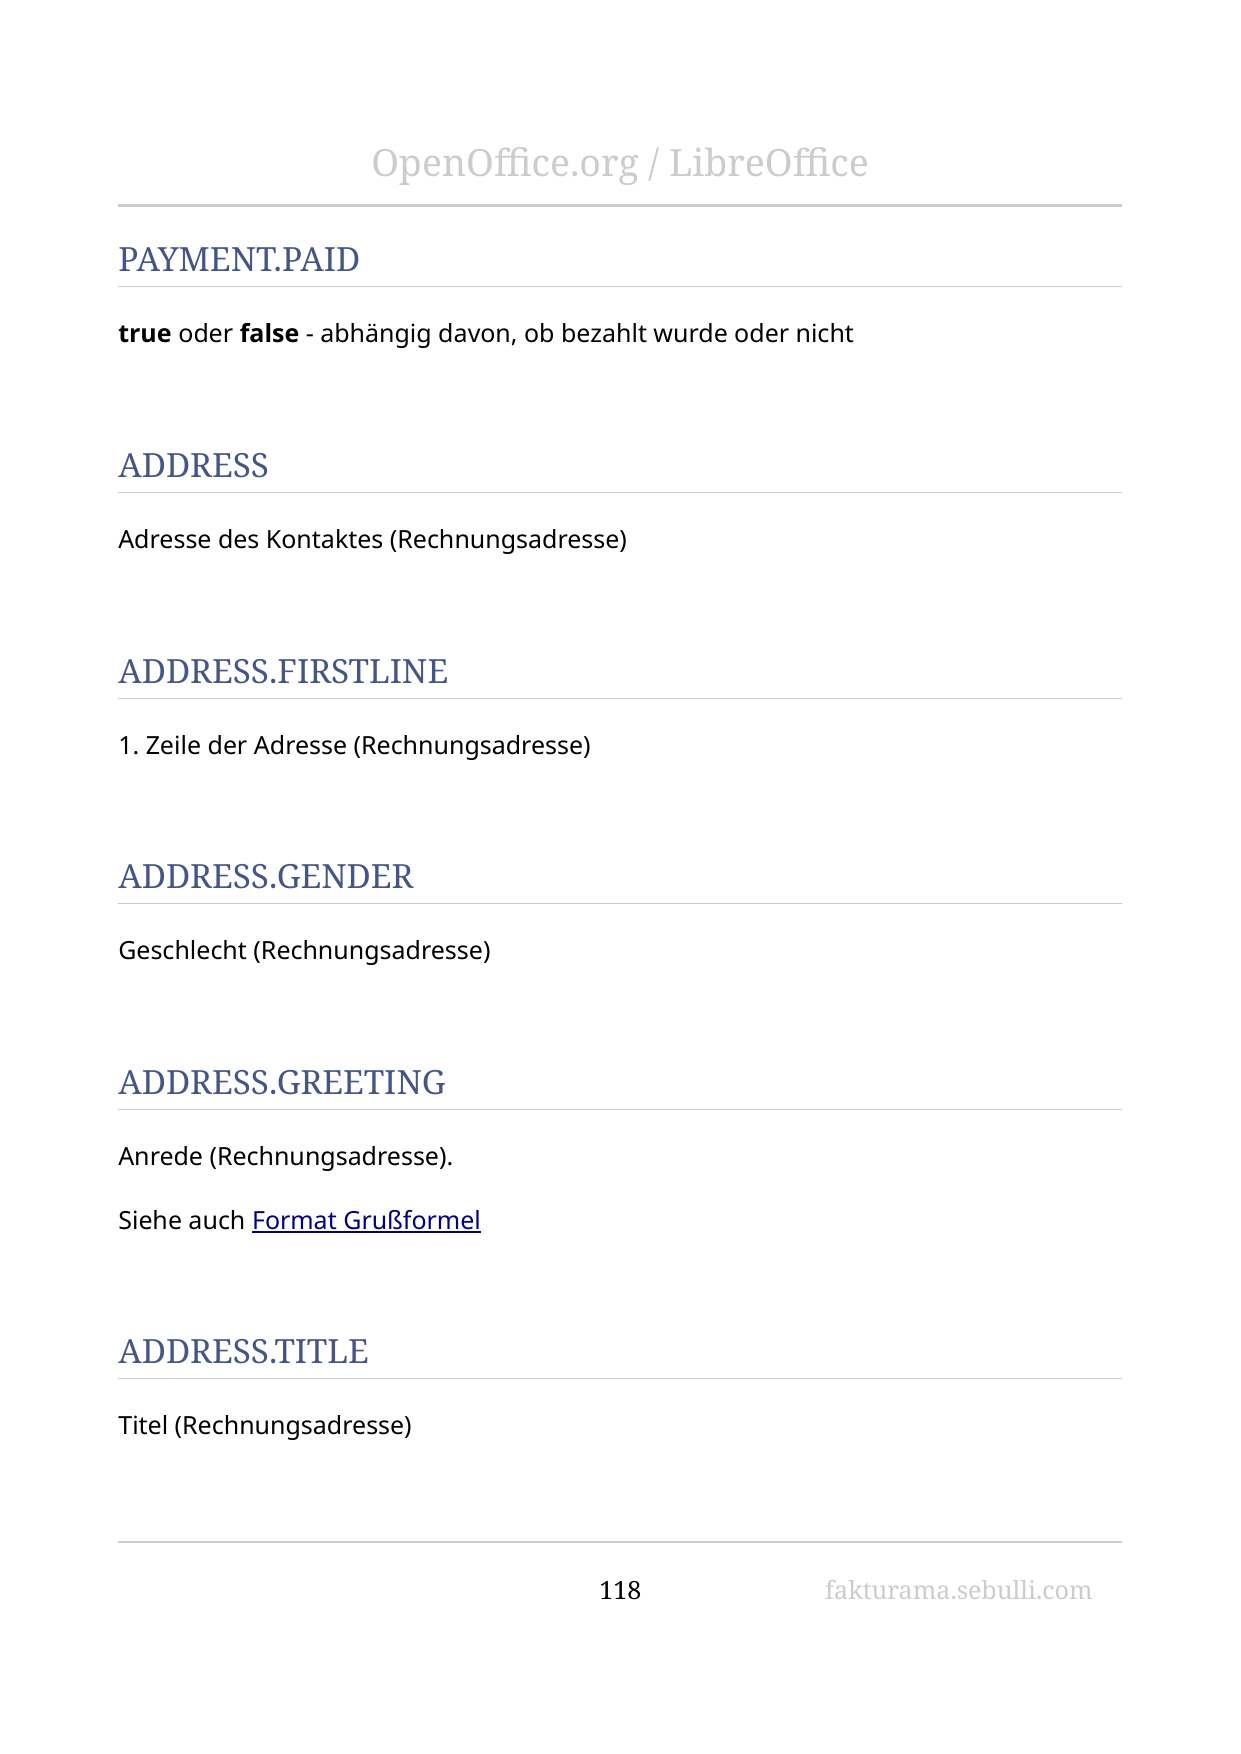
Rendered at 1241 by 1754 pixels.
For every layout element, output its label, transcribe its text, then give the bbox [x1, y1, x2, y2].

text 1. Zeile der Adresse (Rechnungsadresse) [118, 727, 1122, 761]
subtitle ADDRESS.TITLE [118, 1328, 1122, 1378]
text Siehe auch Format Grußformel [118, 1202, 1122, 1236]
subtitle ADDRESS [118, 442, 1122, 492]
subtitle PAYMENT.PAID [118, 236, 1122, 286]
subtitle ADDRESS.FIRSTLINE [118, 648, 1122, 698]
text Geschlecht (Rechnungsadresse) [118, 933, 1122, 967]
text Titel (Rechnungsadresse) [118, 1408, 1122, 1442]
text true oder false - abhängig davon, ob bezahlt wurde oder nicht [118, 316, 1122, 350]
subtitle ADDRESS.GREETING [118, 1059, 1122, 1109]
subtitle ADDRESS.GENDER [118, 853, 1122, 903]
text Anrede (Rechnungsadresse). [118, 1139, 1122, 1173]
text Adresse des Kontaktes (Rechnungsadresse) [118, 522, 1122, 556]
